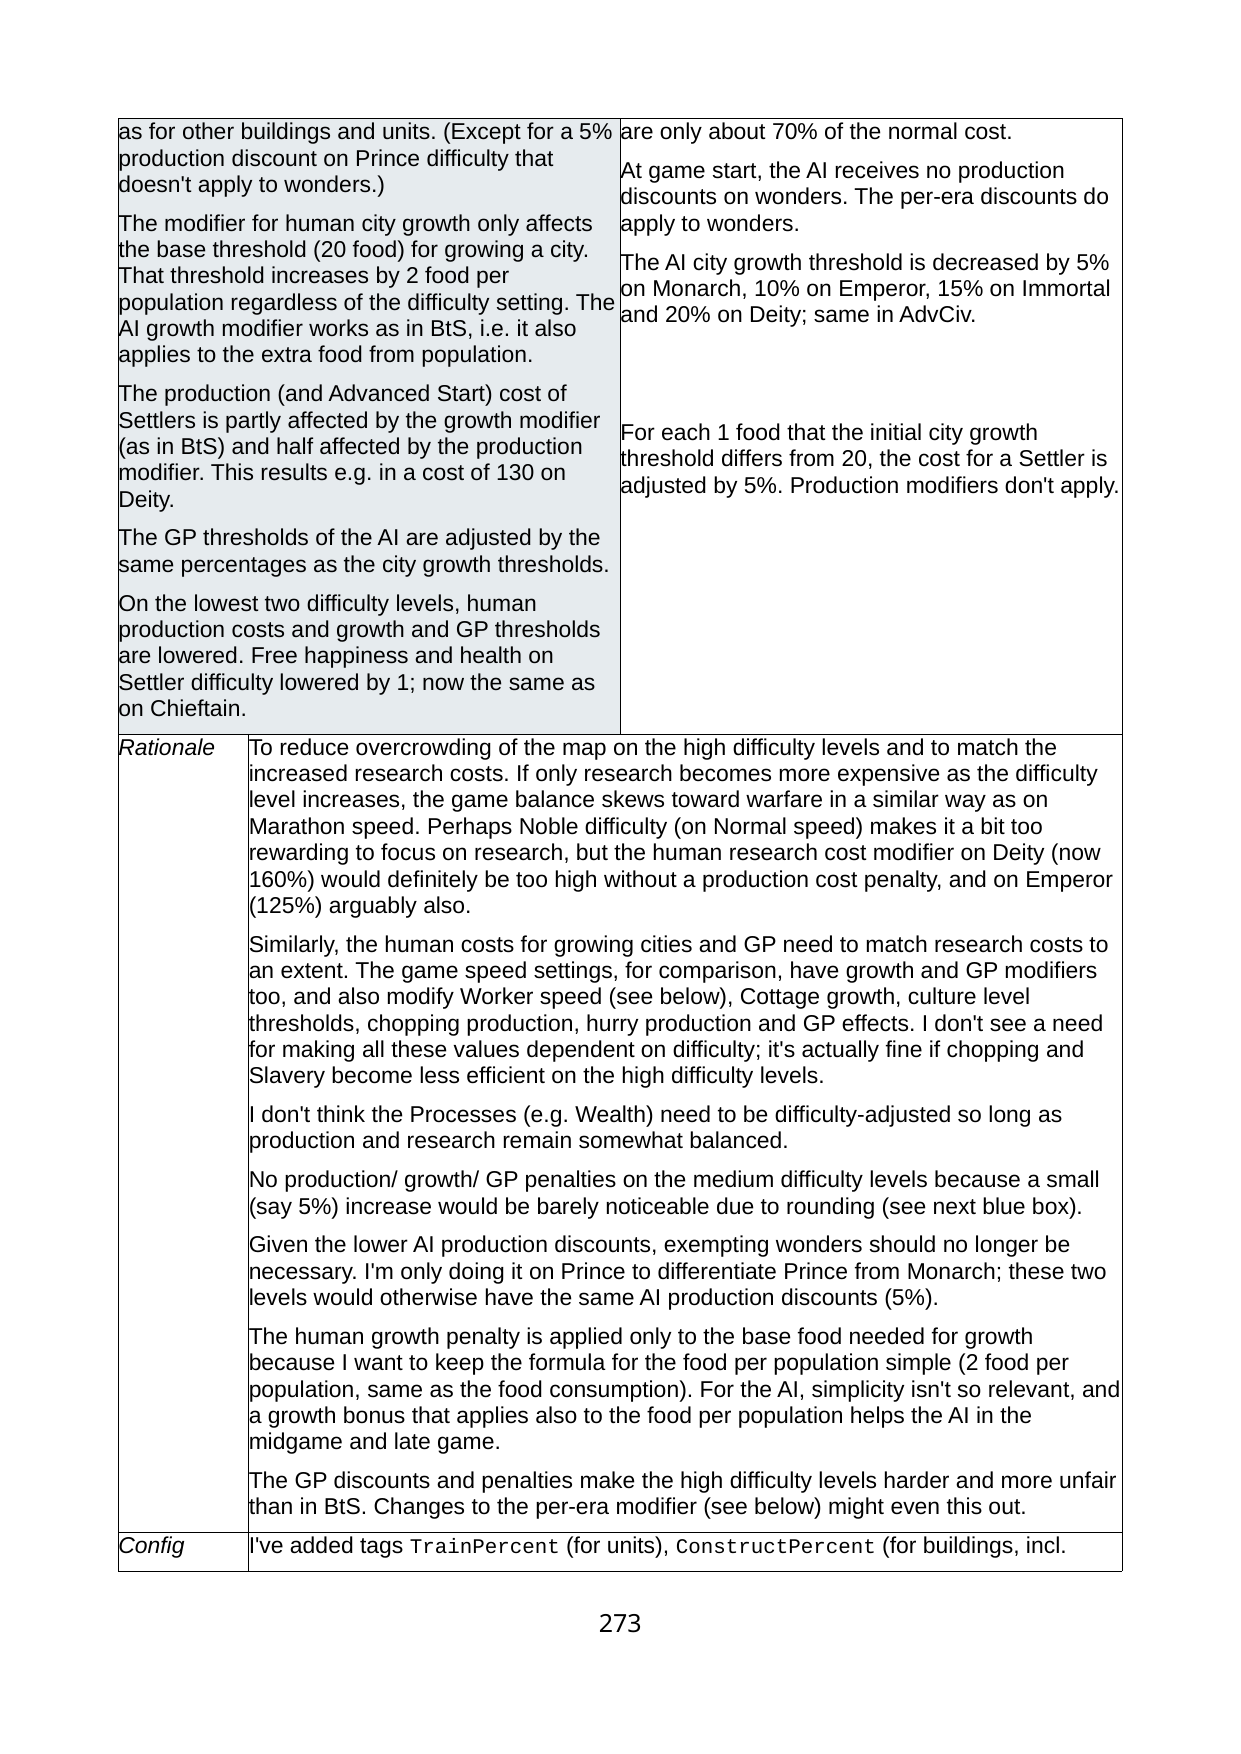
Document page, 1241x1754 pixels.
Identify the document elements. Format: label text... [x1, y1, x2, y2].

table_cell Config [119, 1533, 248, 1571]
table_cell I've added tags TrainPercent (for units), ConstructPercent (for buildings, incl. [249, 1533, 1122, 1571]
table_cell Rationale [119, 735, 248, 1532]
table_cell as for other buildings and units. (Except for a 5% production discount on Prince difficulty that doesn't apply to wonders.) The modifier for human city growth only affects the base threshold (20 food) for growing a city. That threshold increases by 2 food per population regardless of the difficulty setting. The AI growth modifier works as in BtS, i.e. it also applies to the extra food from population. The production (and Advanced Start) cost of Settlers is partly affected by the growth modifier (as in BtS) and half affected by the production modifier. This results e.g. in a cost of 130 on Deity. The GP thresholds of the AI are adjusted by the same percentages as the city growth thresholds. On the lowest two difficulty levels, human production costs and growth and GP thresholds are lowered. Free happiness and health on Settler difficulty lowered by 1; now the same as on Chieftain. [119, 119, 620, 734]
table_cell are only about 70% of the normal cost. At game start, the AI receives no production discounts on wonders. The per-era discounts do apply to wonders. The AI city growth threshold is decreased by 5% on Monarch, 10% on Emperor, 15% on Immortal and 20% on Deity; same in AdvCiv. For each 1 food that the initial city growth threshold differs from 20, the cost for a Settler is adjusted by 5%. Production modifiers don't apply. [621, 119, 1122, 734]
table_cell To reduce overcrowding of the map on the high difficulty levels and to match the increased research costs. If only research becomes more expensive as the difficulty level increases, the game balance skews toward warfare in a similar way as on Marathon speed. Perhaps Noble difficulty (on Normal speed) makes it a bit too rewarding to focus on research, but the human research cost modifier on Deity (now 160%) would definitely be too high without a production cost penalty, and on Emperor (125%) arguably also. Similarly, the human costs for growing cities and GP need to match research costs to an extent. The game speed settings, for comparison, have growth and GP modifiers too, and also modify Worker speed (see below), Cottage growth, culture level thresholds, chopping production, hurry production and GP effects. I don't see a need for making all these values dependent on difficulty; it's actually fine if chopping and Slavery become less efficient on the high difficulty levels. I don't think the Processes (e.g. Wealth) need to be difficulty-adjusted so long as production and research remain somewhat balanced. No production/ growth/ GP penalties on the medium difficulty levels because a small (say 5%) increase would be barely noticeable due to rounding (see next blue box). Given the lower AI production discounts, exempting wonders should no longer be necessary. I'm only doing it on Prince to differentiate Prince from Monarch; these two levels would otherwise have the same AI production discounts (5%). The human growth penalty is applied only to the base food needed for growth because I want to keep the formula for the food per population simple (2 food per population, same as the food consumption). For the AI, simplicity isn't so relevant, and a growth bonus that applies also to the food per population helps the AI in the midgame and late game. The GP discounts and penalties make the high difficulty levels harder and more unfair than in BtS. Changes to the per-era modifier (see below) might even this out. [249, 735, 1122, 1532]
